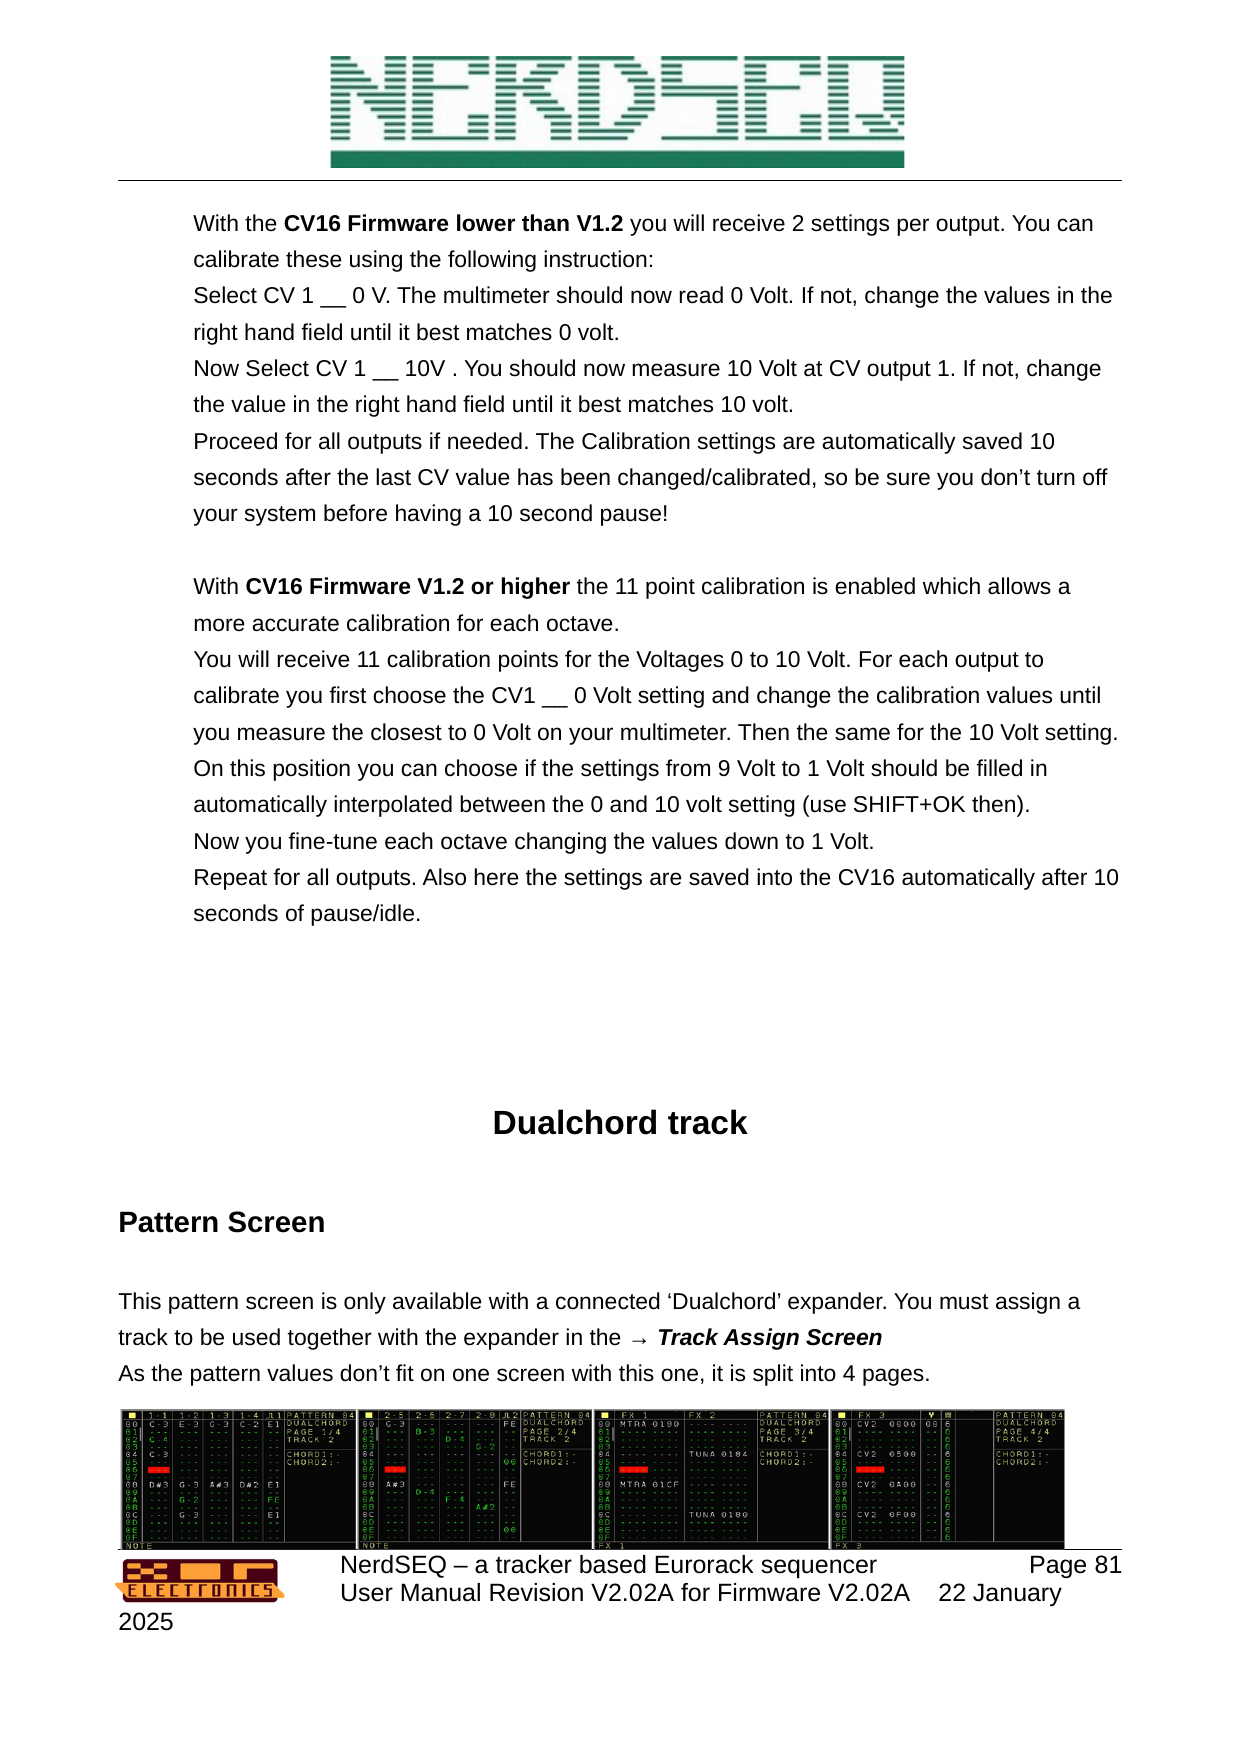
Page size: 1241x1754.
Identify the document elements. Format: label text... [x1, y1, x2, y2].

picture [330, 56, 905, 168]
text As the pattern values don’t fit on one screen with this one, it is split into 4 pages. [118, 1360, 1122, 1387]
subtitle Dualchord track [118, 1103, 1122, 1142]
picture [593, 1409, 829, 1550]
text With CV16 Firmware V1.2 or higher the 11 point calibration is enabled which allows a more accurate calibration for each octave. [193, 573, 1122, 636]
text Now you fine-tune each octave changing the values down to 1 Volt. [193, 828, 1122, 854]
text Repeat for all outputs. Also here the settings are saved into the CV16 automatically after 10 seconds of pause/idle. [193, 864, 1122, 927]
picture [120, 1409, 356, 1550]
text Proceed for all outputs if needed. The Calibration settings are automatically saved 10 seconds after the last CV value has been changed/calibrated, so be sure you don’t turn off your system before having a 10 second pause! [193, 428, 1122, 527]
picture [830, 1409, 1065, 1550]
subtitle Pattern Screen [118, 1205, 1122, 1239]
text On this position you can choose if the settings from 9 Volt to 1 Volt should be filled in automatically interpolated between the 0 and 10 volt setting (use SHIFT+OK then). [193, 755, 1122, 818]
picture [115, 1555, 285, 1605]
text This pattern screen is only available with a connected ‘Dualchord’ expander. You must assign a track to be used together with the expander in the → Track Assign Screen [118, 1288, 1122, 1350]
text With the CV16 Firmware lower than V1.2 you will receive 2 settings per output. You can calibrate these using the following instruction: Select CV 1 __ 0 V. The multimeter should now read 0 Volt. If not, change the values in the right hand field until it best matches 0 volt. [193, 209, 1122, 345]
text You will receive 11 calibration points for the Voltages 0 to 10 Volt. For each output to calibrate you first choose the CV1 __ 0 Volt setting and change the calibration values until you measure the closest to 0 Volt on your multimeter. Then the same for the 10 Volt setting. [193, 646, 1122, 745]
picture [357, 1409, 592, 1550]
text Now Select CV 1 __ 10V . You should now measure 10 Volt at CV output 1. If not, change the value in the right hand field until it best matches 10 volt. [193, 355, 1122, 418]
